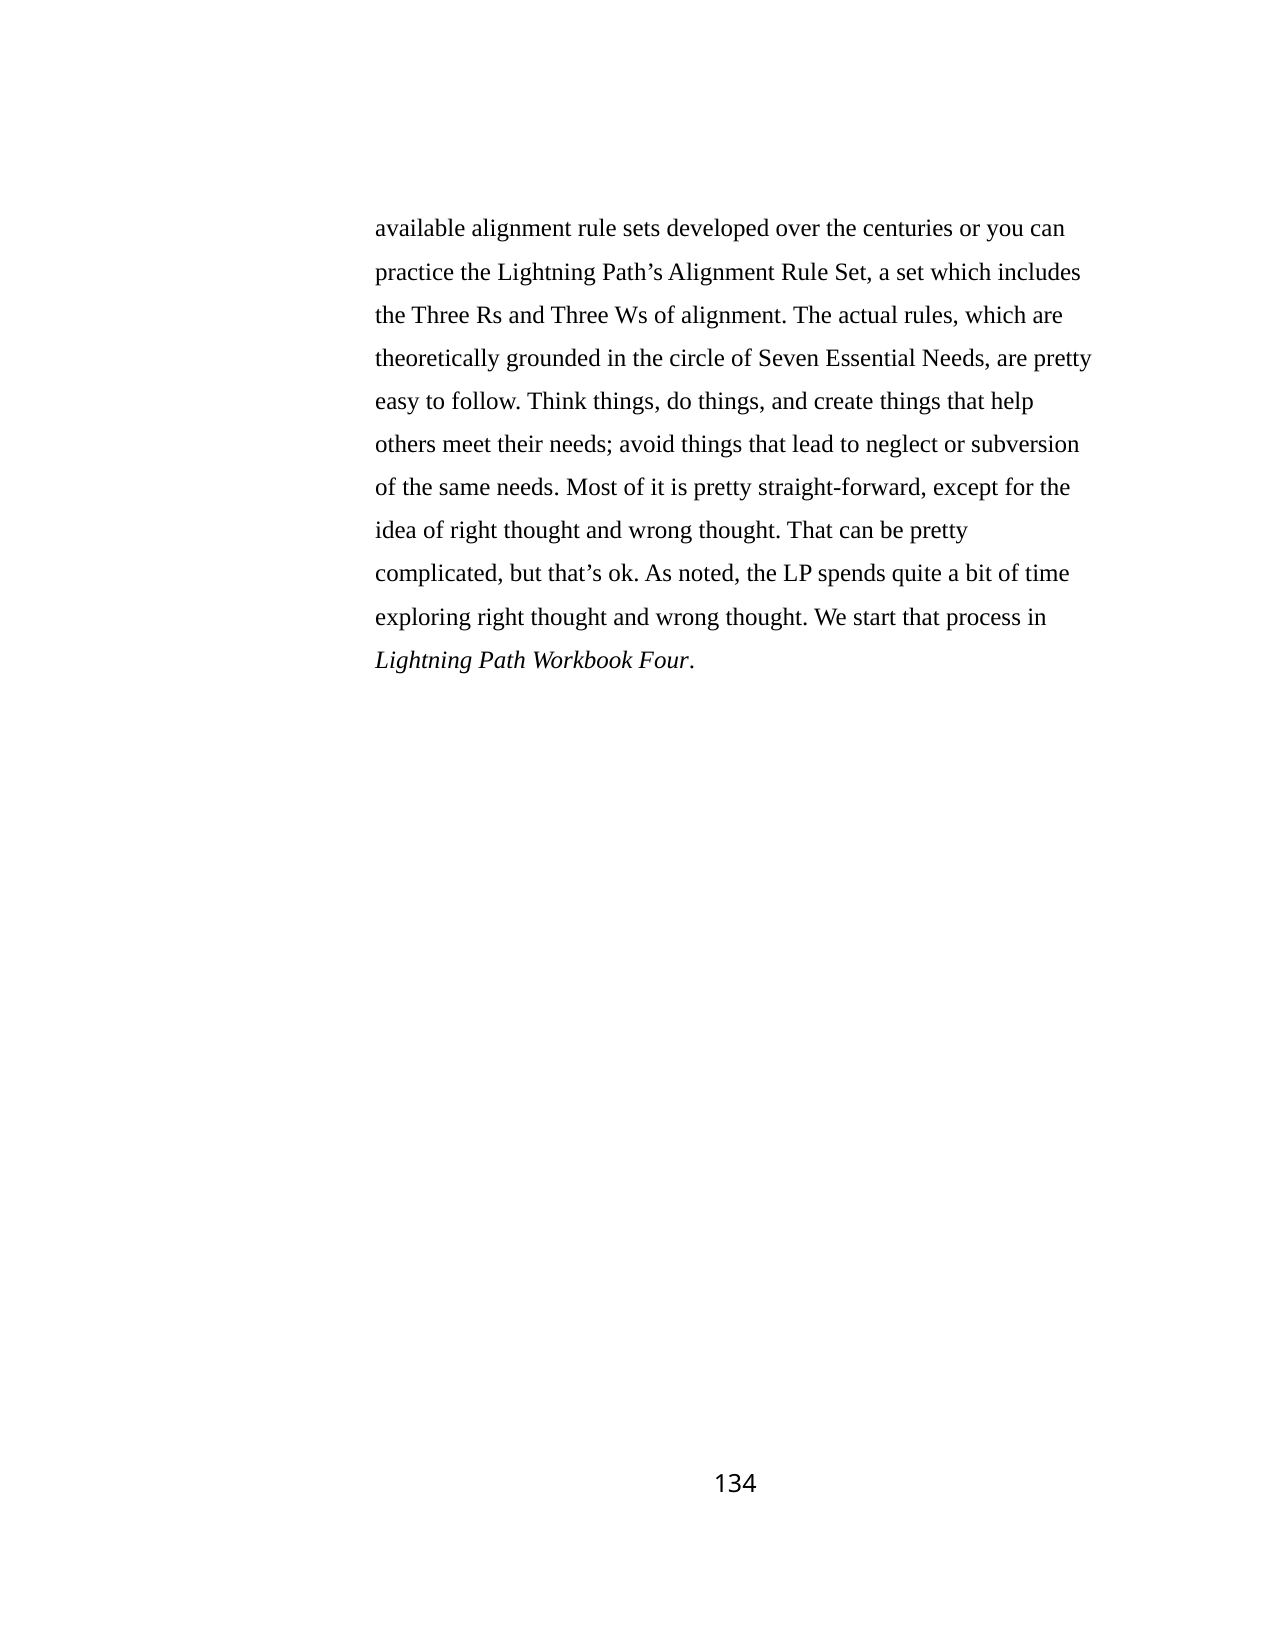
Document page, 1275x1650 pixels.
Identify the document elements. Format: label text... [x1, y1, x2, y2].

text available alignment rule sets developed over the centuries or you can practice the Lightning Path’s Alignment Rule Set, a set which includes the Three Rs and Three Ws of alignment. The actual rules, which are theoretically grounded in the circle of Seven Essential Needs, are pretty easy to follow. Think things, do things, and create things that help others meet their needs; avoid things that lead to neglect or subversion of the same needs. Most of it is pretty straight-forward, except for the idea of right thought and wrong thought. That can be pretty complicated, but that’s ok. As noted, the LP spends quite a bit of time exploring right thought and wrong thought. We start that process in Lightning Path Workbook Four. [375, 213, 1095, 673]
